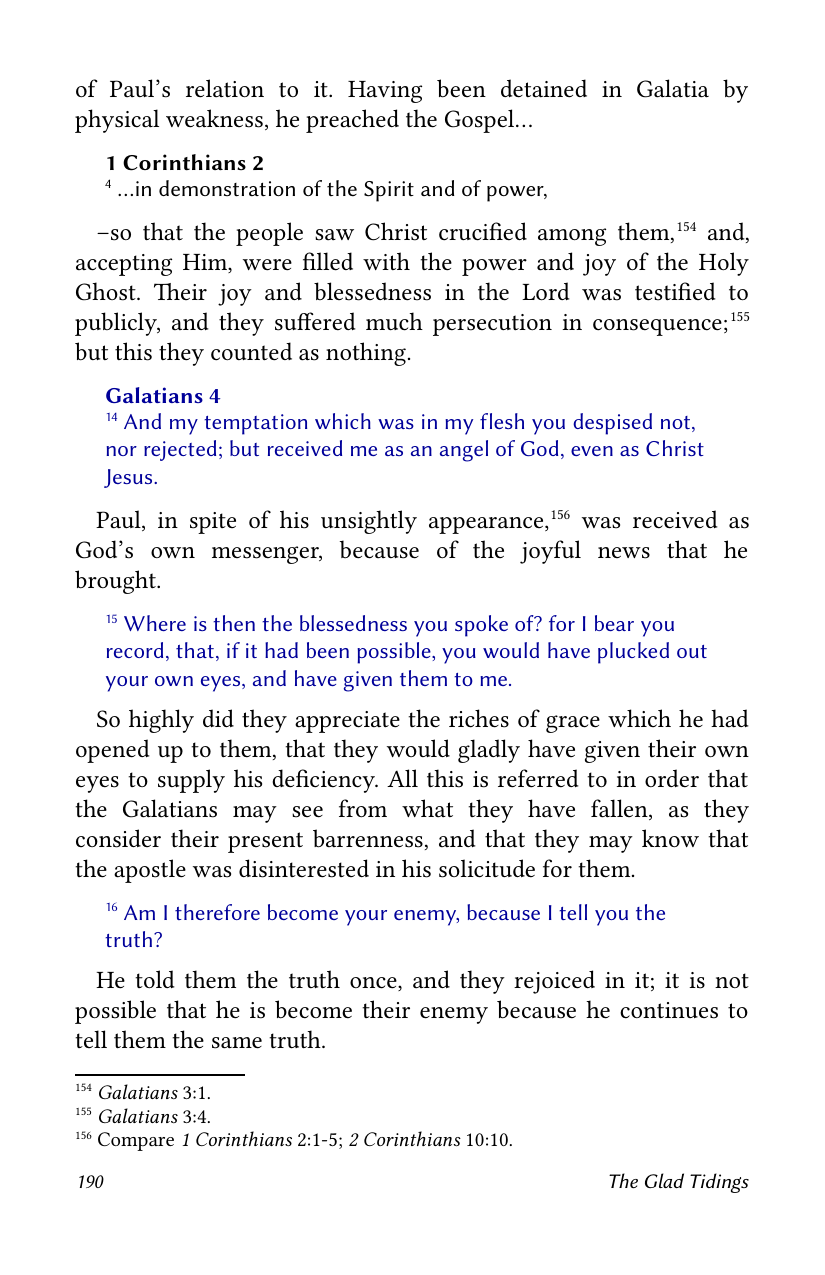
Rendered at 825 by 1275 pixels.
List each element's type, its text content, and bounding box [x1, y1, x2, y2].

text 1 Corinthians 2 [105, 150, 750, 176]
text Galatians 3:4. [75, 1104, 750, 1128]
text –so that the people saw Christ crucified among them, and, accepting Him, were filled with the power and joy of the Holy Ghost. Their joy and blessedness in the Lord was testified to publicly, and they suffered much persecution in consequence; but this they counted as nothing. [75, 218, 750, 366]
text 16 Am I therefore become your enemy, because I tell you the truth? [105, 899, 720, 953]
text Compare 1 Corinthians 2:1-5; 2 Corinthians 10:10. [75, 1128, 750, 1152]
text of Paul’s relation to it. Having been detained in Galatia by physical weakness, he preached the Gospel… [75, 75, 750, 133]
text He told them the truth once, and they rejoiced in it; it is not possible that he is become their enemy because he continues to tell them the same truth. [75, 966, 750, 1055]
text Galatians 3:1. [75, 1081, 750, 1104]
text Paul, in spite of his unsightly appearance, was received as God’s own messenger, because of the joyful news that he brought. [75, 506, 750, 594]
text 14 And my temptation which was in my flesh you despised not, nor rejected; but received me as an angel of God, even as Christ Jesus. [105, 409, 720, 490]
text 4 ...in demonstration of the Spirit and of power, [105, 176, 720, 202]
text Galatians 4 [105, 383, 750, 409]
text So highly did they appreciate the riches of grace which he had opened up to them, that they would gladly have given their own eyes to supply his deficiency. All this is referred to in order that the Galatians may see from what they have fallen, as they consider their present barrenness, and that they may know that the apostle was disinterested in his solicitude for them. [75, 705, 750, 883]
text 15 Where is then the blessedness you spoke of? for I bear you record, that, if it had been possible, you would have plucked out your own eyes, and have given them to me. [105, 611, 720, 692]
